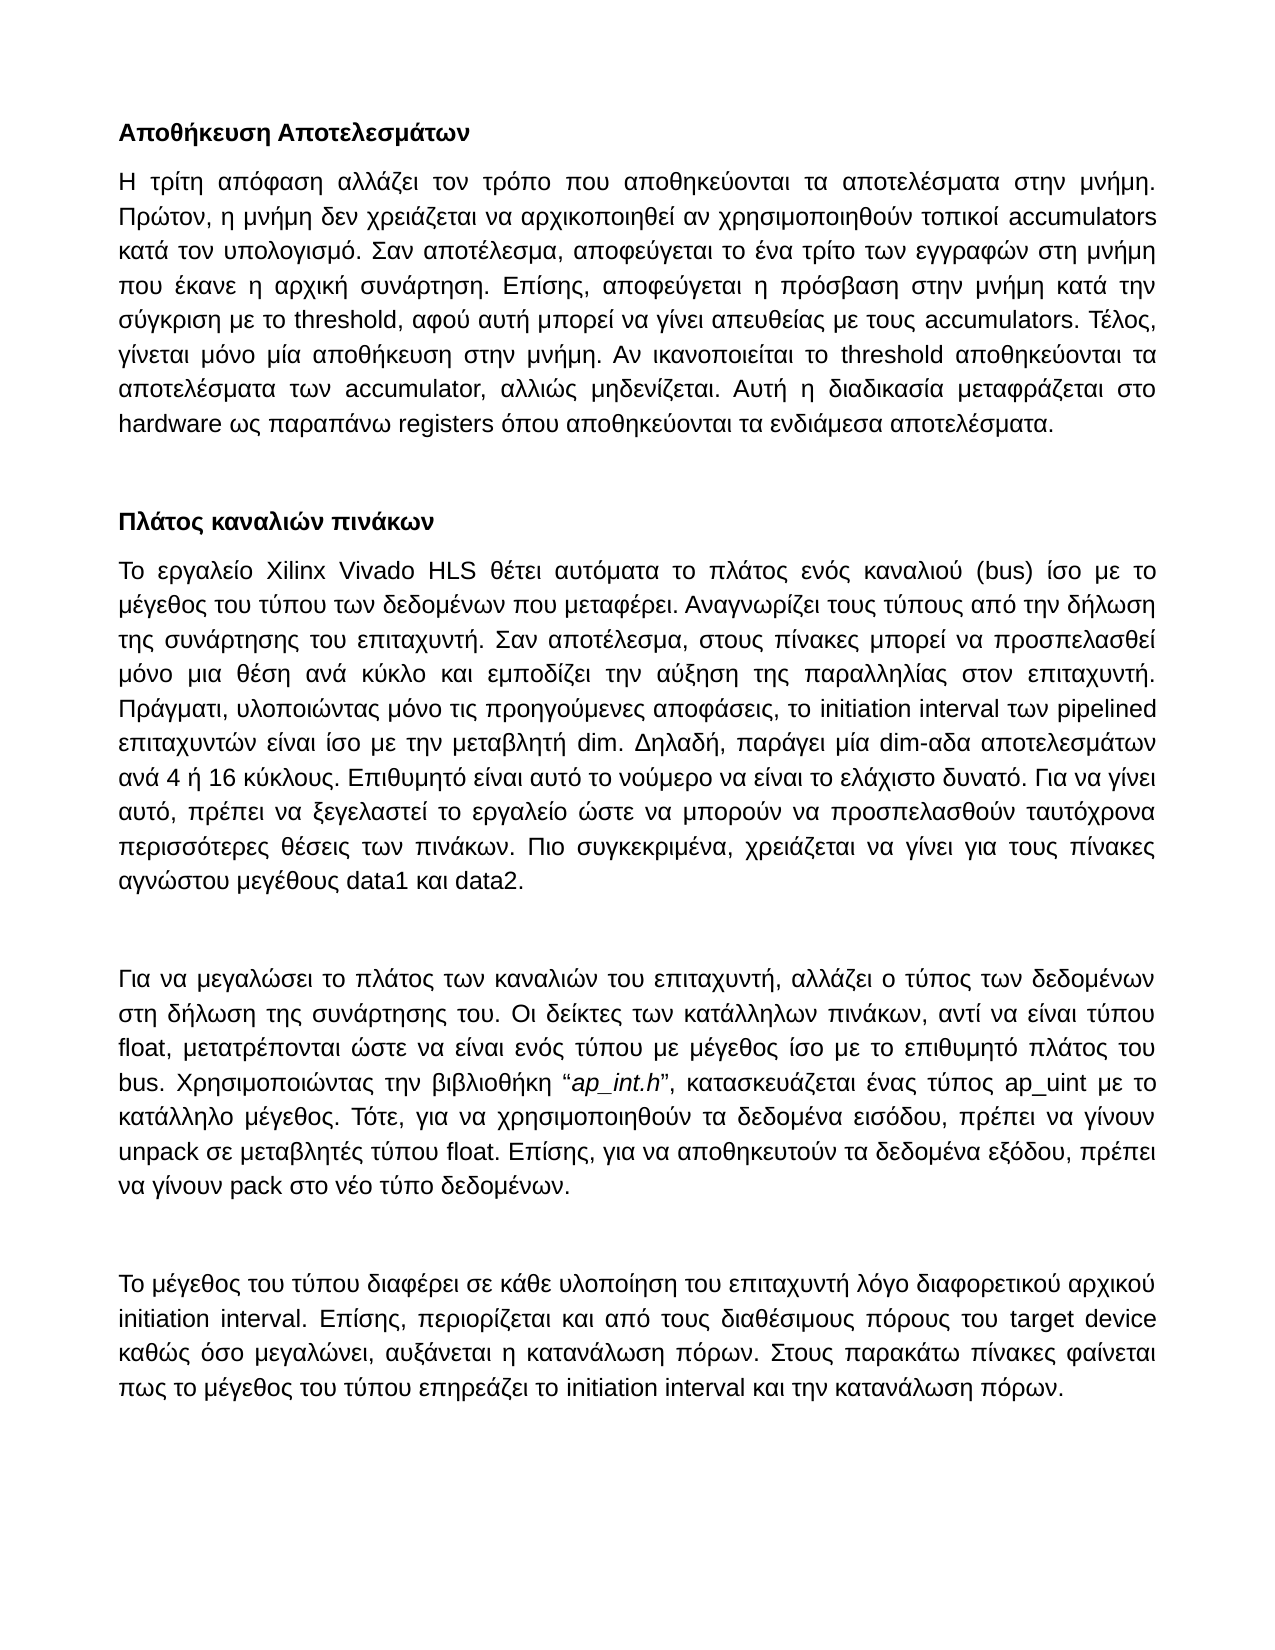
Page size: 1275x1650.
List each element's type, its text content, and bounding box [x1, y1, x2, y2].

text Πλάτος καναλιών πινάκων [118, 507, 1157, 535]
text Το μέγεθος του τύπου διαφέρει σε κάθε υλοποίηση του επιταχυντή λόγο διαφορετικού αρχικού initiation interval. Επίσης, περιορίζεται και από τους διαθέσιμους πόρους του target device καθώς όσο μεγαλώνει, αυξάνεται η κατανάλωση πόρων. Στους παρακάτω πίνακες φαίνεται πως το μέγεθος του τύπου επηρεάζει το initiation interval και την κατανάλωση πόρων. [118, 1269, 1157, 1401]
text Αποθήκευση Αποτελεσμάτων [118, 118, 1157, 147]
text Για να μεγαλώσει το πλάτος των καναλιών του επιταχυντή, αλλάζει ο τύπος των δεδομένων στη δήλωση της συνάρτησης του. Οι δείκτες των κατάλληλων πινάκων, αντί να είναι τύπου float, μετατρέπονται ώστε να είναι ενός τύπου με μέγεθος ίσο με το επιθυμητό πλάτος του bus. Χρησιμοποιώντας την βιβλιοθήκη “ap_int.h”, κατασκευάζεται ένας τύπος ap_uint με το κατάλληλο μέγεθος. Τότε, για να χρησιμοποιηθούν τα δεδομένα εισόδου, πρέπει να γίνουν unpack σε μεταβλητές τύπου float. Επίσης, για να αποθηκευτούν τα δεδομένα εξόδου, πρέπει να γίνουν pack στο νέο τύπο δεδομένων. [118, 964, 1157, 1200]
text Το εργαλείο Xilinx Vivado HLS θέτει αυτόματα το πλάτος ενός καναλιού (bus) ίσο με το μέγεθος του τύπου των δεδομένων που μεταφέρει. Αναγνωρίζει τους τύπους από την δήλωση της συνάρτησης του επιταχυντή. Σαν αποτέλεσμα, στους πίνακες μπορεί να προσπελασθεί μόνο μια θέση ανά κύκλο και εμποδίζει την αύξηση της παραλληλίας στον επιταχυντή. Πράγματι, υλοποιώντας μόνο τις προηγούμενες αποφάσεις, το initiation interval των pipelined επιταχυντών είναι ίσο με την μεταβλητή dim. Δηλαδή, παράγει μία dim-αδα αποτελεσμάτων ανά 4 ή 16 κύκλους. Επιθυμητό είναι αυτό το νούμερο να είναι το ελάχιστο δυνατό. Για να γίνει αυτό, πρέπει να ξεγελαστεί το εργαλείο ώστε να μπορούν να προσπελασθούν ταυτόχρονα περισσότερες θέσεις των πινάκων. Πιο συγκεκριμένα, χρειάζεται να γίνει για τους πίνακες αγνώστου μεγέθους data1 και data2. [118, 556, 1157, 895]
text Η τρίτη απόφαση αλλάζει τον τρόπο που αποθηκεύονται τα αποτελέσματα στην μνήμη. Πρώτον, η μνήμη δεν χρειάζεται να αρχικοποιηθεί αν χρησιμοποιηθούν τοπικοί accumulators κατά τον υπολογισμό. Σαν αποτέλεσμα, αποφεύγεται το ένα τρίτο των εγγραφών στη μνήμη που έκανε η αρχική συνάρτηση. Επίσης, αποφεύγεται η πρόσβαση στην μνήμη κατά την σύγκριση με το threshold, αφού αυτή μπορεί να γίνει απευθείας με τους accumulators. Τέλος, γίνεται μόνο μία αποθήκευση στην μνήμη. Αν ικανοποιείται το threshold αποθηκεύονται τα αποτελέσματα των accumulator, αλλιώς μηδενίζεται. Αυτή η διαδικασία μεταφράζεται στο hardware ως παραπάνω registers όπου αποθηκεύονται τα ενδιάμεσα αποτελέσματα. [118, 167, 1157, 437]
